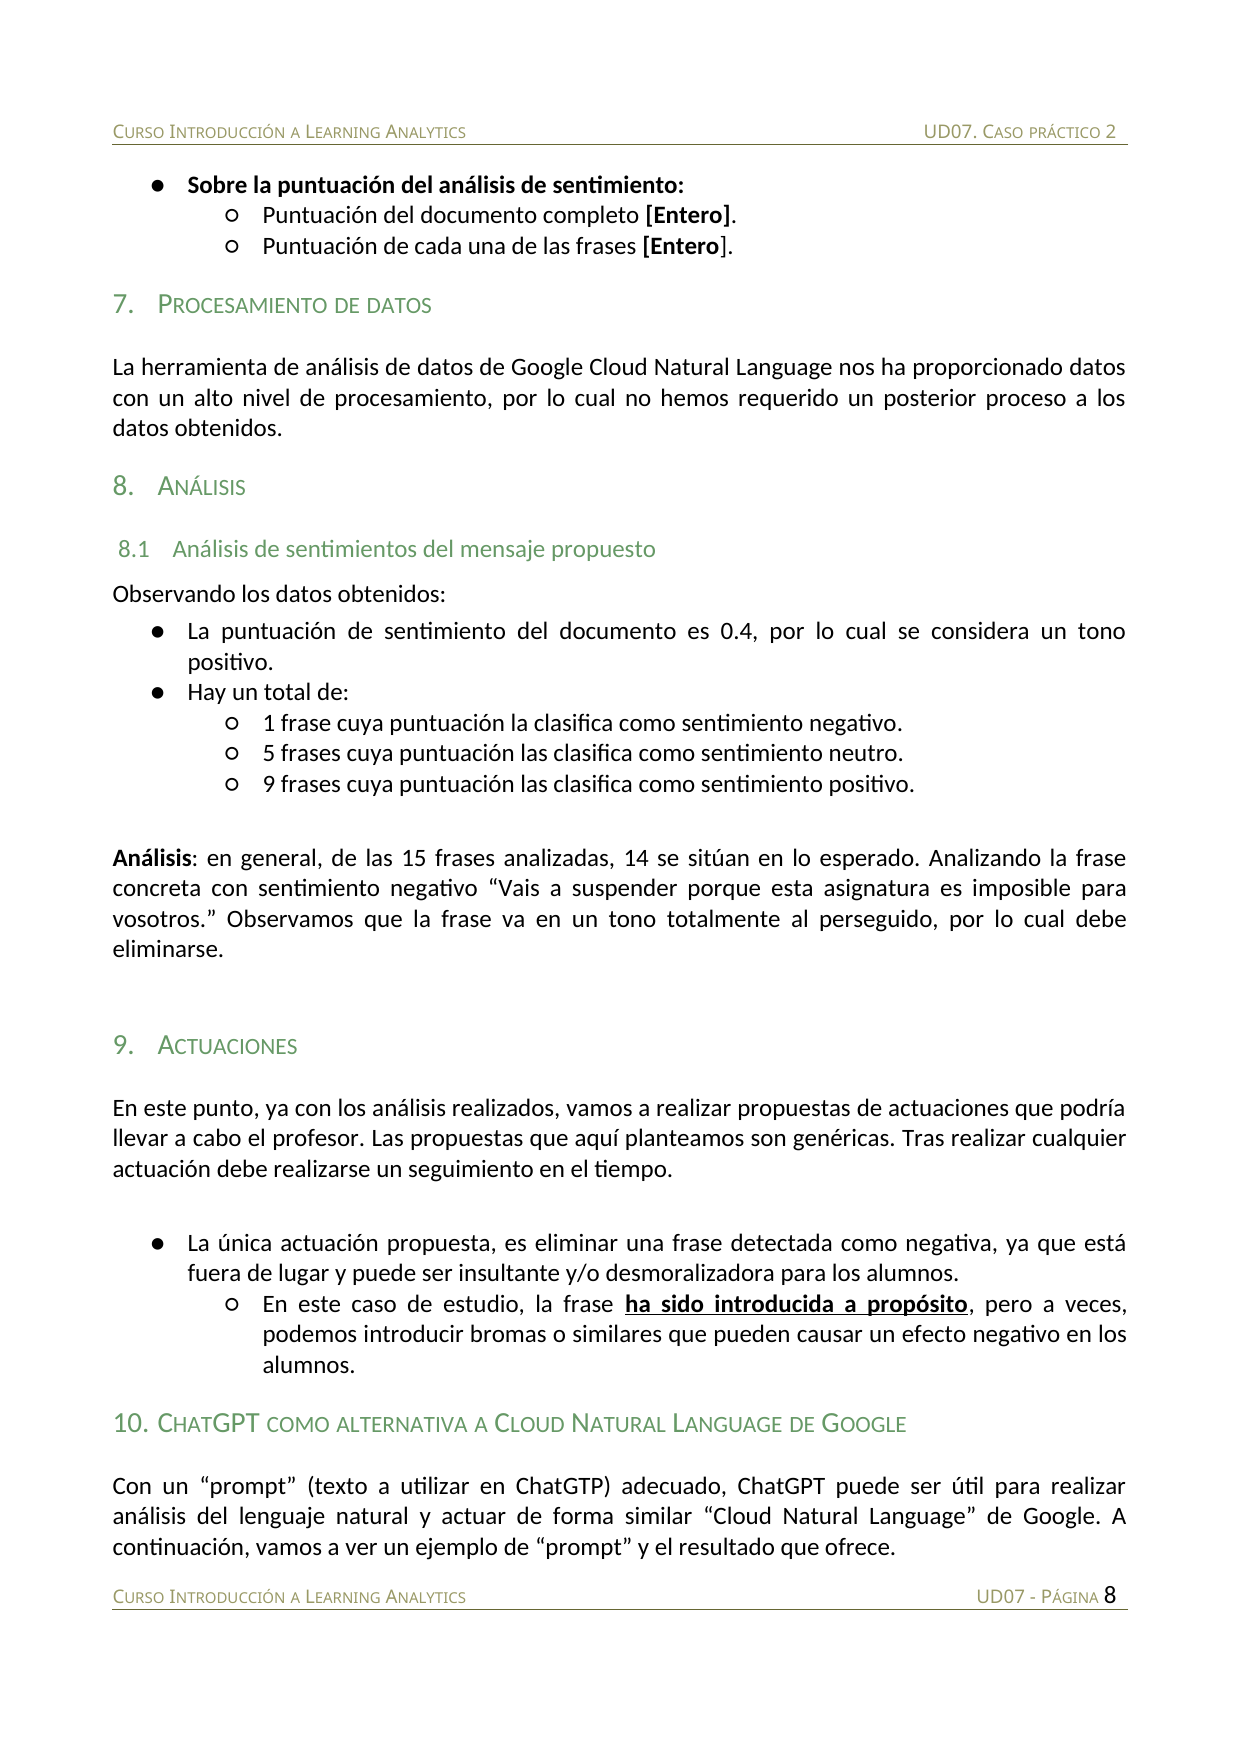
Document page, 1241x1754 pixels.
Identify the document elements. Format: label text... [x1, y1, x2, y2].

list La única actuación propuesta, es eliminar una frase detectada como negativa, ya que está fuera de lugar y puede ser insultante y/o desmoralizadora para los alumnos. [150, 1227, 1128, 1288]
subtitle ChatGPT como alternativa a Cloud Natural Language de Google [112, 1404, 1128, 1440]
list 9 frases cuya puntuación las clasifica como sentimiento positivo. [225, 768, 1128, 799]
subtitle Análisis de sentimientos del mensaje propuesto [112, 533, 1128, 564]
subtitle Actuaciones [112, 1026, 1128, 1062]
text Análisis: en general, de las 15 frases analizadas, 14 se sitúan en lo esperado. Analizando la frase concreta con sentimiento negativo “Vais a suspender porque esta asignatura es imposible para vosotros.” Observamos que la frase va en un tono totalmente al perseguido, por lo cual debe eliminarse. [112, 842, 1128, 964]
text Con un “prompt” (texto a utilizar en ChatGTP) adecuado, ChatGPT puede ser útil para realizar análisis del lenguaje natural y actuar de forma similar “Cloud Natural Language” de Google. A continuación, vamos a ver un ejemplo de “prompt” y el resultado que ofrece. [112, 1470, 1128, 1561]
list 1 frase cuya puntuación la clasifica como sentimiento negativo. [225, 707, 1128, 738]
list Puntuación de cada una de las frases [Entero]. [225, 230, 1128, 261]
subtitle Procesamiento de datos [112, 285, 1128, 321]
list 5 frases cuya puntuación las clasifica como sentimiento neutro. [225, 738, 1128, 768]
text Observando los datos obtenidos: [112, 578, 1128, 609]
list Puntuación del documento completo [Entero]. [225, 199, 1128, 230]
text En este punto, ya con los análisis realizados, vamos a realizar propuestas de actuaciones que podría llevar a cabo el profesor. Las propuestas que aquí planteamos son genéricas. Tras realizar cualquier actuación debe realizarse un seguimiento en el tiempo. [112, 1092, 1128, 1183]
subtitle Análisis [112, 467, 1128, 503]
text La herramienta de análisis de datos de Google Cloud Natural Language nos ha proporcionado datos con un alto nivel de procesamiento, por lo cual no hemos requerido un posterior proceso a los datos obtenidos. [112, 351, 1128, 443]
list En este caso de estudio, la frase ha sido introducida a propósito, pero a veces, podemos introducir bromas o similares que pueden causar un efecto negativo en los alumnos. [225, 1288, 1128, 1379]
list Hay un total de: [150, 677, 1128, 707]
list Sobre la puntuación del análisis de sentimiento: [150, 169, 1128, 199]
list La puntuación de sentimiento del documento es 0.4, por lo cual se considera un tono positivo. [150, 616, 1128, 677]
